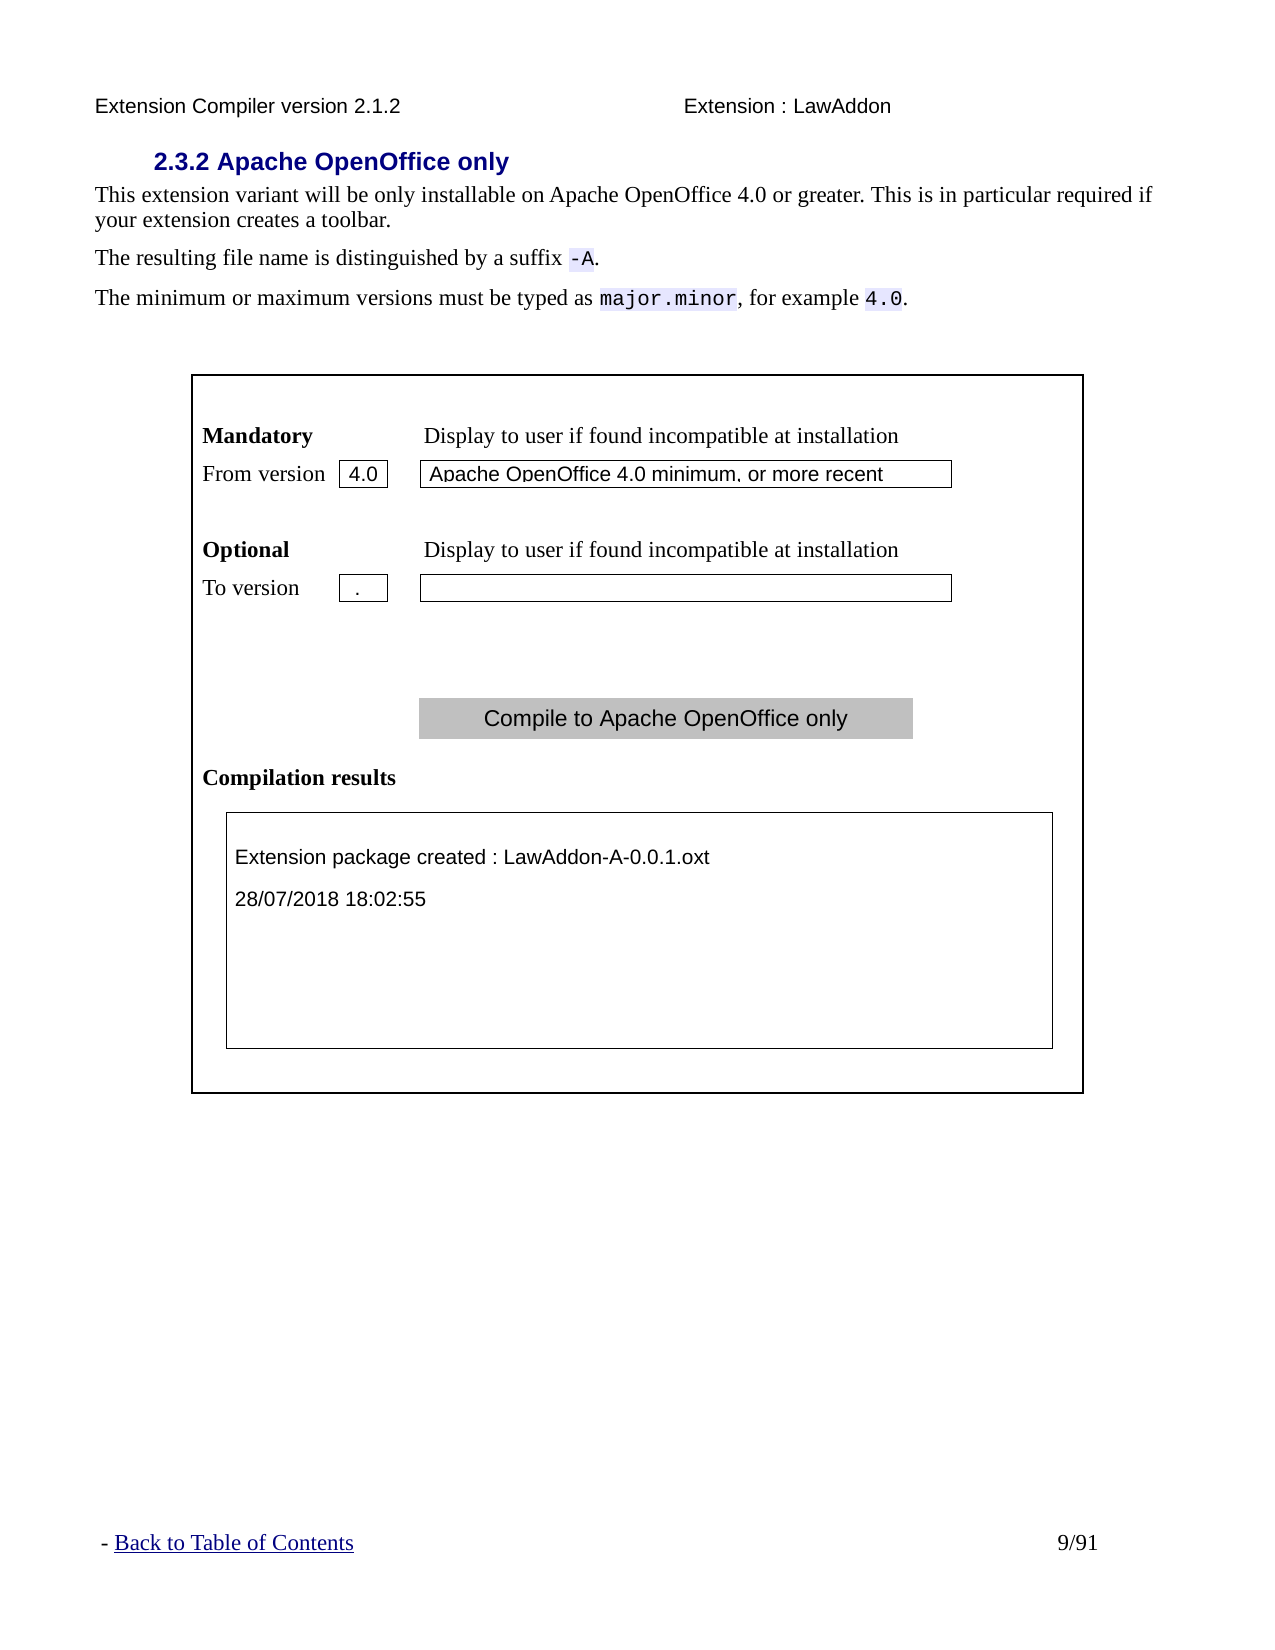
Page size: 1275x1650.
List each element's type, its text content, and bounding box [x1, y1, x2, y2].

text [952, 575, 1073, 600]
text The minimum or maximum versions must be typed as major.minor, for example 4.0. [94, 284, 1181, 311]
text To version [202, 575, 339, 600]
text Mandatory Display to user if found incompatible at installation [202, 423, 1073, 448]
text Optional Display to user if found incompatible at installation [202, 537, 1073, 562]
text This extension variant will be only installable on Apache OpenOffice 4.0 or greater. This is in particular required if your extension creates a toolbar. [94, 181, 1181, 232]
text [952, 461, 1073, 486]
text The resulting file name is distinguished by a suffix -A. [94, 245, 1181, 272]
text [388, 461, 420, 486]
text [388, 575, 420, 600]
text Compilation results [202, 765, 1073, 791]
text From version [202, 461, 339, 486]
subtitle Apache OpenOffice only [153, 147, 1181, 176]
